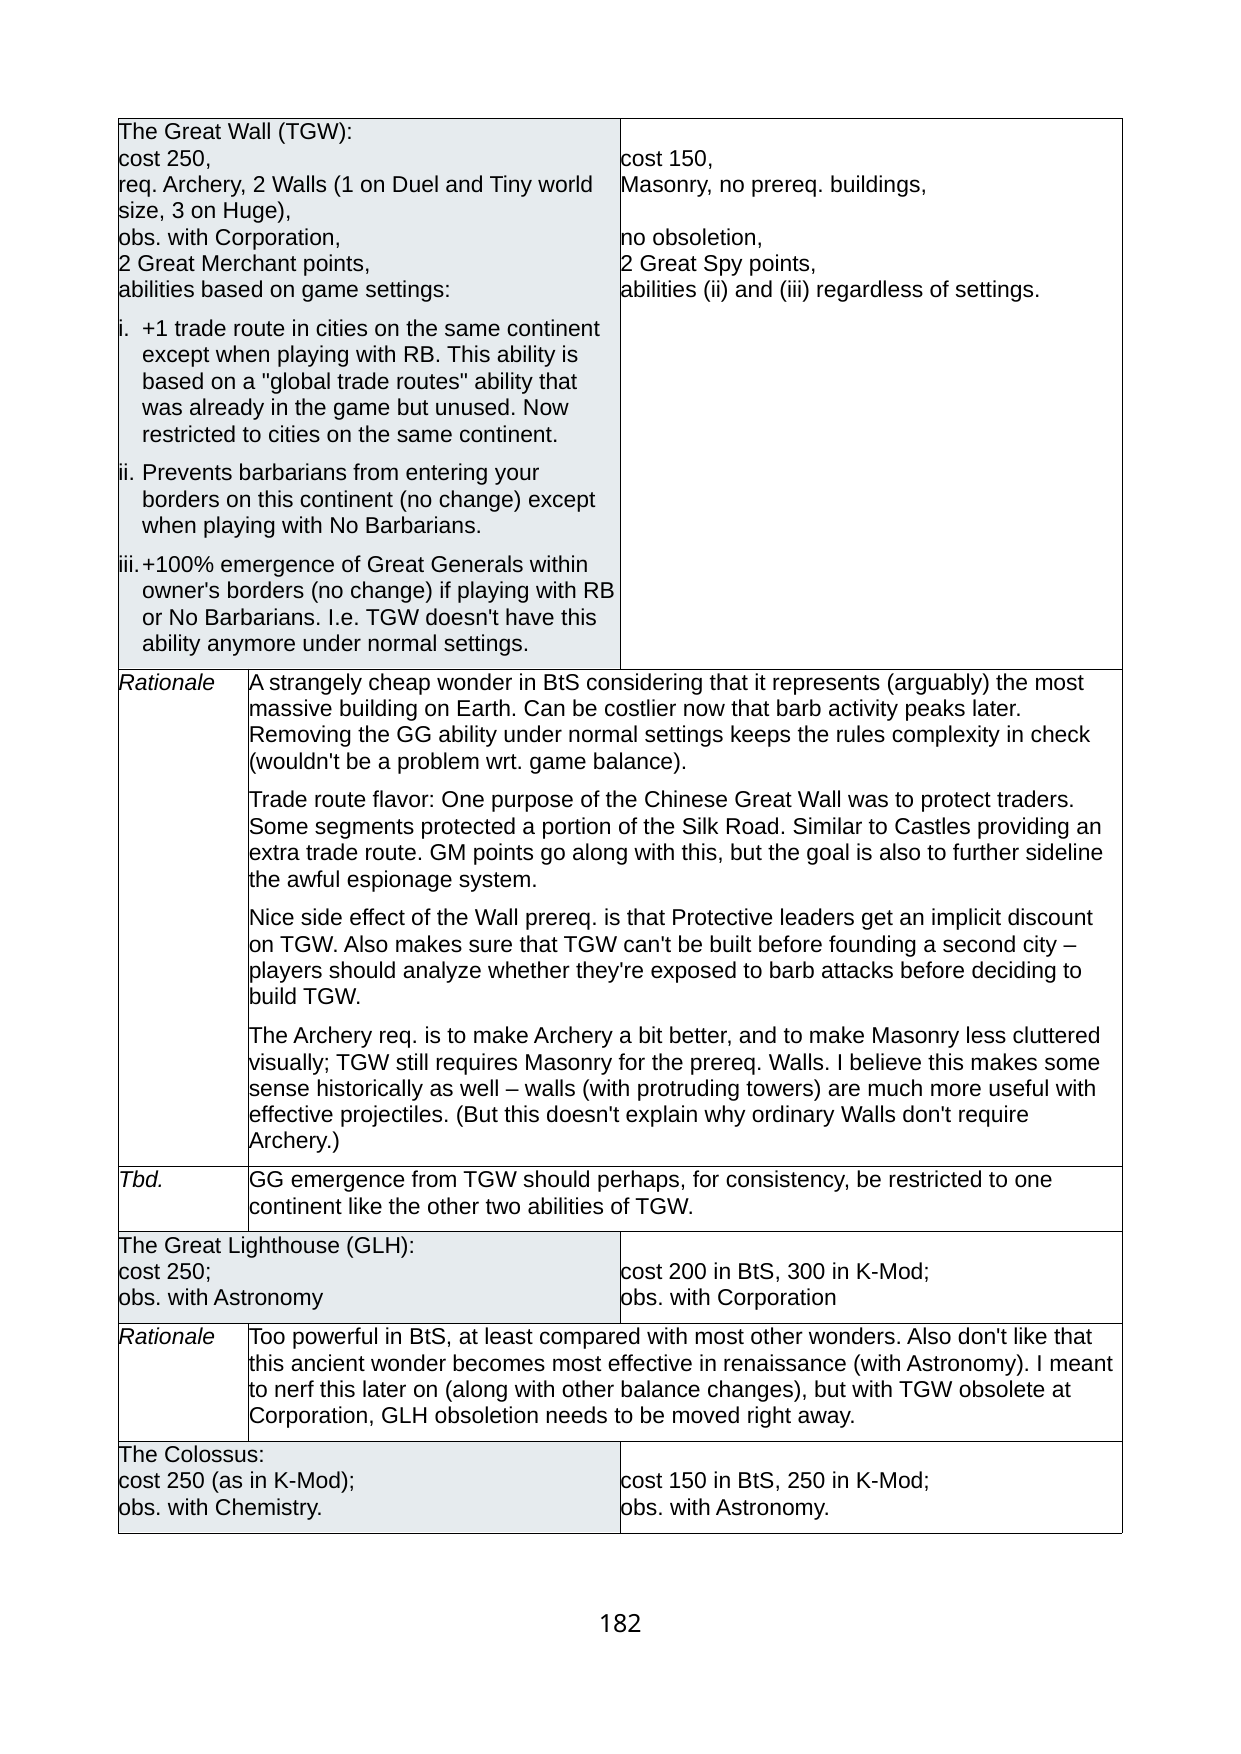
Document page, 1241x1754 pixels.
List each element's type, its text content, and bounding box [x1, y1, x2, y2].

table_cell cost 150 in BtS, 250 in K-Mod; obs. with Astronomy. [621, 1442, 1122, 1532]
table_cell The Great Lighthouse (GLH): cost 250; obs. with Astronomy [119, 1232, 620, 1323]
table_cell Rationale [119, 1324, 248, 1441]
table_cell Too powerful in BtS, at least compared with most other wonders. Also don't like that this ancient wonder becomes most effective in renaissance (with Astronomy). I meant to nerf this later on (along with other balance changes), but with TGW obsolete at Corporation, GLH obsoletion needs to be moved right away. [249, 1324, 1122, 1441]
table_cell Rationale [119, 670, 248, 1166]
table_cell A strangely cheap wonder in BtS considering that it represents (arguably) the most massive building on Earth. Can be costlier now that barb activity peaks later. Removing the GG ability under normal settings keeps the rules complexity in check (wouldn't be a problem wrt. game balance). Trade route flavor: One purpose of the Chinese Great Wall was to protect traders. Some segments protected a portion of the Silk Road. Similar to Castles providing an extra trade route. GM points go along with this, but the goal is also to further sideline the awful espionage system. Nice side effect of the Wall prereq. is that Protective leaders get an implicit discount on TGW. Also makes sure that TGW can't be built before founding a second city – players should analyze whether they're exposed to barb attacks before deciding to build TGW. The Archery req. is to make Archery a bit better, and to make Masonry less cluttered visually; TGW still requires Masonry for the prereq. Walls. I believe this makes some sense historically as well – walls (with protruding towers) are much more useful with effective projectiles. (But this doesn't explain why ordinary Walls don't require Archery.) [249, 670, 1122, 1166]
table_cell The Colossus: cost 250 (as in K-Mod); obs. with Chemistry. [119, 1442, 620, 1532]
table_cell cost 200 in BtS, 300 in K-Mod; obs. with Corporation [621, 1232, 1122, 1323]
table_cell GG emergence from TGW should perhaps, for consistency, be restricted to one continent like the other two abilities of TGW. [249, 1167, 1122, 1231]
table_cell Tbd. [119, 1167, 248, 1231]
table_cell cost 150, Masonry, no prereq. buildings, no obsoletion, 2 Great Spy points, abilities (ii) and (iii) regardless of settings. [621, 119, 1122, 668]
table_cell The Great Wall (TGW): cost 250, req. Archery, 2 Walls (1 on Duel and Tiny world size, 3 on Huge), obs. with Corporation, 2 Great Merchant points, abilities based on game settings: +1 trade route in cities on the same continent except when playing with RB. This ability is based on a "global trade routes" ability that was already in the game but unused. Now restricted to cities on the same continent. Prevents barbarians from entering your borders on this continent (no change) except when playing with No Barbarians. +100% emergence of Great Generals within owner's borders (no change) if playing with RB or No Barbarians. I.e. TGW doesn't have this ability anymore under normal settings. [119, 119, 620, 668]
